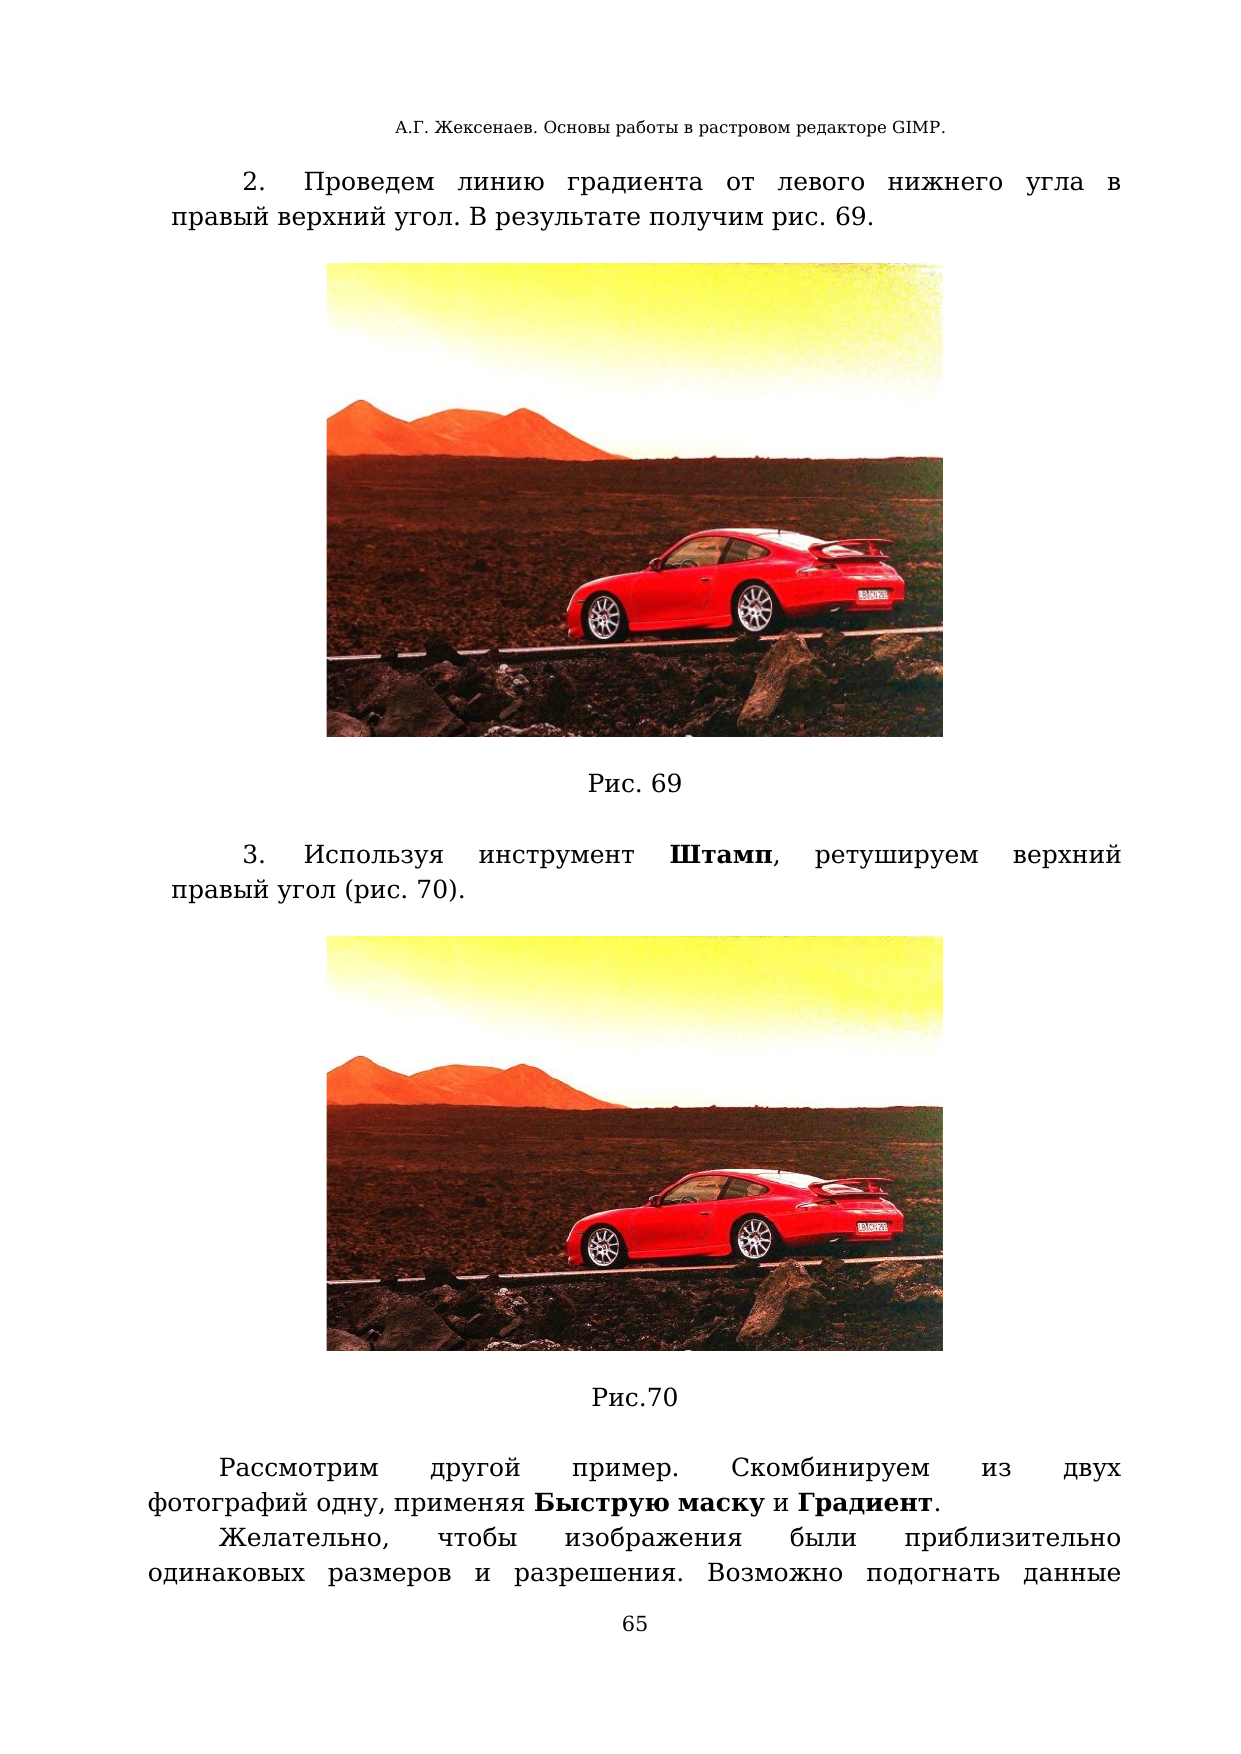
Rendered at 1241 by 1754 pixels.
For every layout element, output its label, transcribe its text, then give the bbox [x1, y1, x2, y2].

picture [326, 263, 943, 737]
picture [326, 936, 943, 1351]
list Используя инструмент Штамп, ретушируем верхний правый угол (рис. 70). [148, 839, 1122, 904]
text Рис.70 [148, 910, 1122, 1412]
text Желательно, чтобы изображения были приблизительно одинаковых размеров и разрешения. Возможно подогнать данные [148, 1523, 1122, 1587]
list Проведем линию градиента от левого нижнего угла в правый верхний угол. В результате получим рис. 69. [148, 167, 1122, 231]
text Рассмотрим другой пример. Скомбинируем из двух фотографий одну, применяя Быструю маску и Градиент. [148, 1453, 1122, 1517]
text Рис. 69 [148, 237, 1122, 799]
